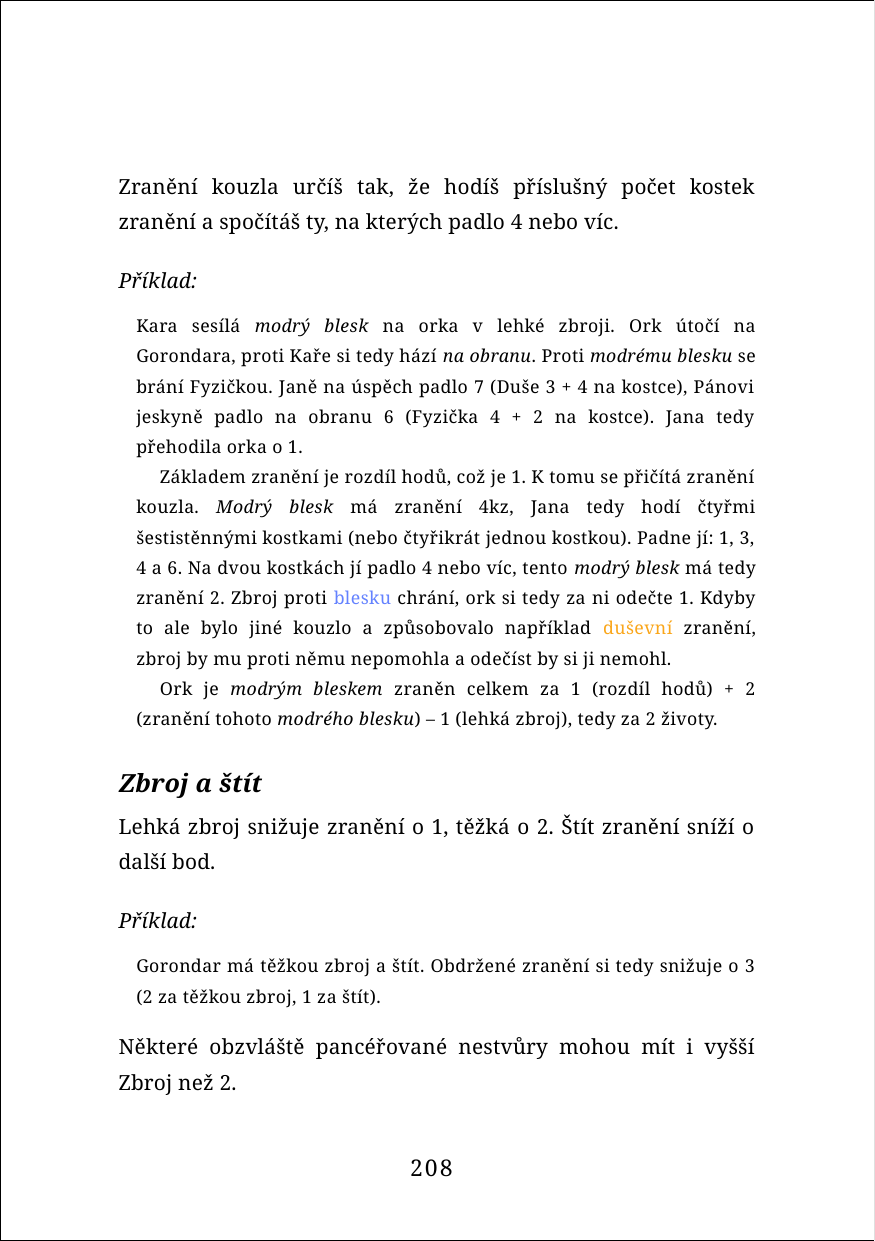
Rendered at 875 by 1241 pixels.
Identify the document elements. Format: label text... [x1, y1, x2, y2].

text Gorondar má těžkou zbroj a štít. Obdržené zranění si tedy snižuje o 3 (2 za těžkou zbroj, 1 za štít). [136, 954, 756, 1008]
text Kara sesílá modrý blesk na orka v lehké zbroji. Ork útočí na Gorondara, proti Kaře si tedy hází na obranu. Proti modrému blesku se brání Fyzičkou. Janě na úspěch padlo 7 (Duše 3 + 4 na kostce), Pánovi jeskyně padlo na obranu 6 (Fyzička 4 + 2 na kostce). Jana tedy přehodila orka o 1. Základem zranění je rozdíl hodů, což je 1. K tomu se přičítá zranění kouzla. Modrý blesk má zranění 4kz, Jana tedy hodí čtyřmi šestistěnnými kostkami (nebo čtyřikrát jednou kostkou). Padne jí: 1, 3, 4 a 6. Na dvou kostkách jí padlo 4 nebo víc, tento modrý blesk má tedy zranění 2. Zbroj proti blesku chrání, ork si tedy za ni odečte 1. Kdyby to ale bylo jiné kouzlo a způsobovalo například duševní zranění, zbroj by mu proti němu nepomohla a odečíst by si ji nemohl. Ork je modrým bleskem zraněn celkem za 1 (rozdíl hodů) + 2 (zranění tohoto modrého blesku) – 1 (lehká zbroj), tedy za 2 životy. [136, 314, 756, 731]
text Některé obzvláště pancéřované nestvůry mohou mít i vyšší Zbroj než 2. [118, 1032, 756, 1096]
text Lehká zbroj snižuje zranění o 1, těžká o 2. Štít zranění sníží o další bod. [118, 812, 756, 876]
text Zranění kouzla určíš tak, že hodíš příslušný počet kostek zranění a spočítáš ty, na kterých padlo 4 nebo víc. [118, 172, 756, 236]
text Příklad: [118, 907, 756, 935]
subtitle Zbroj a štít [118, 766, 756, 800]
text Příklad: [118, 266, 756, 295]
